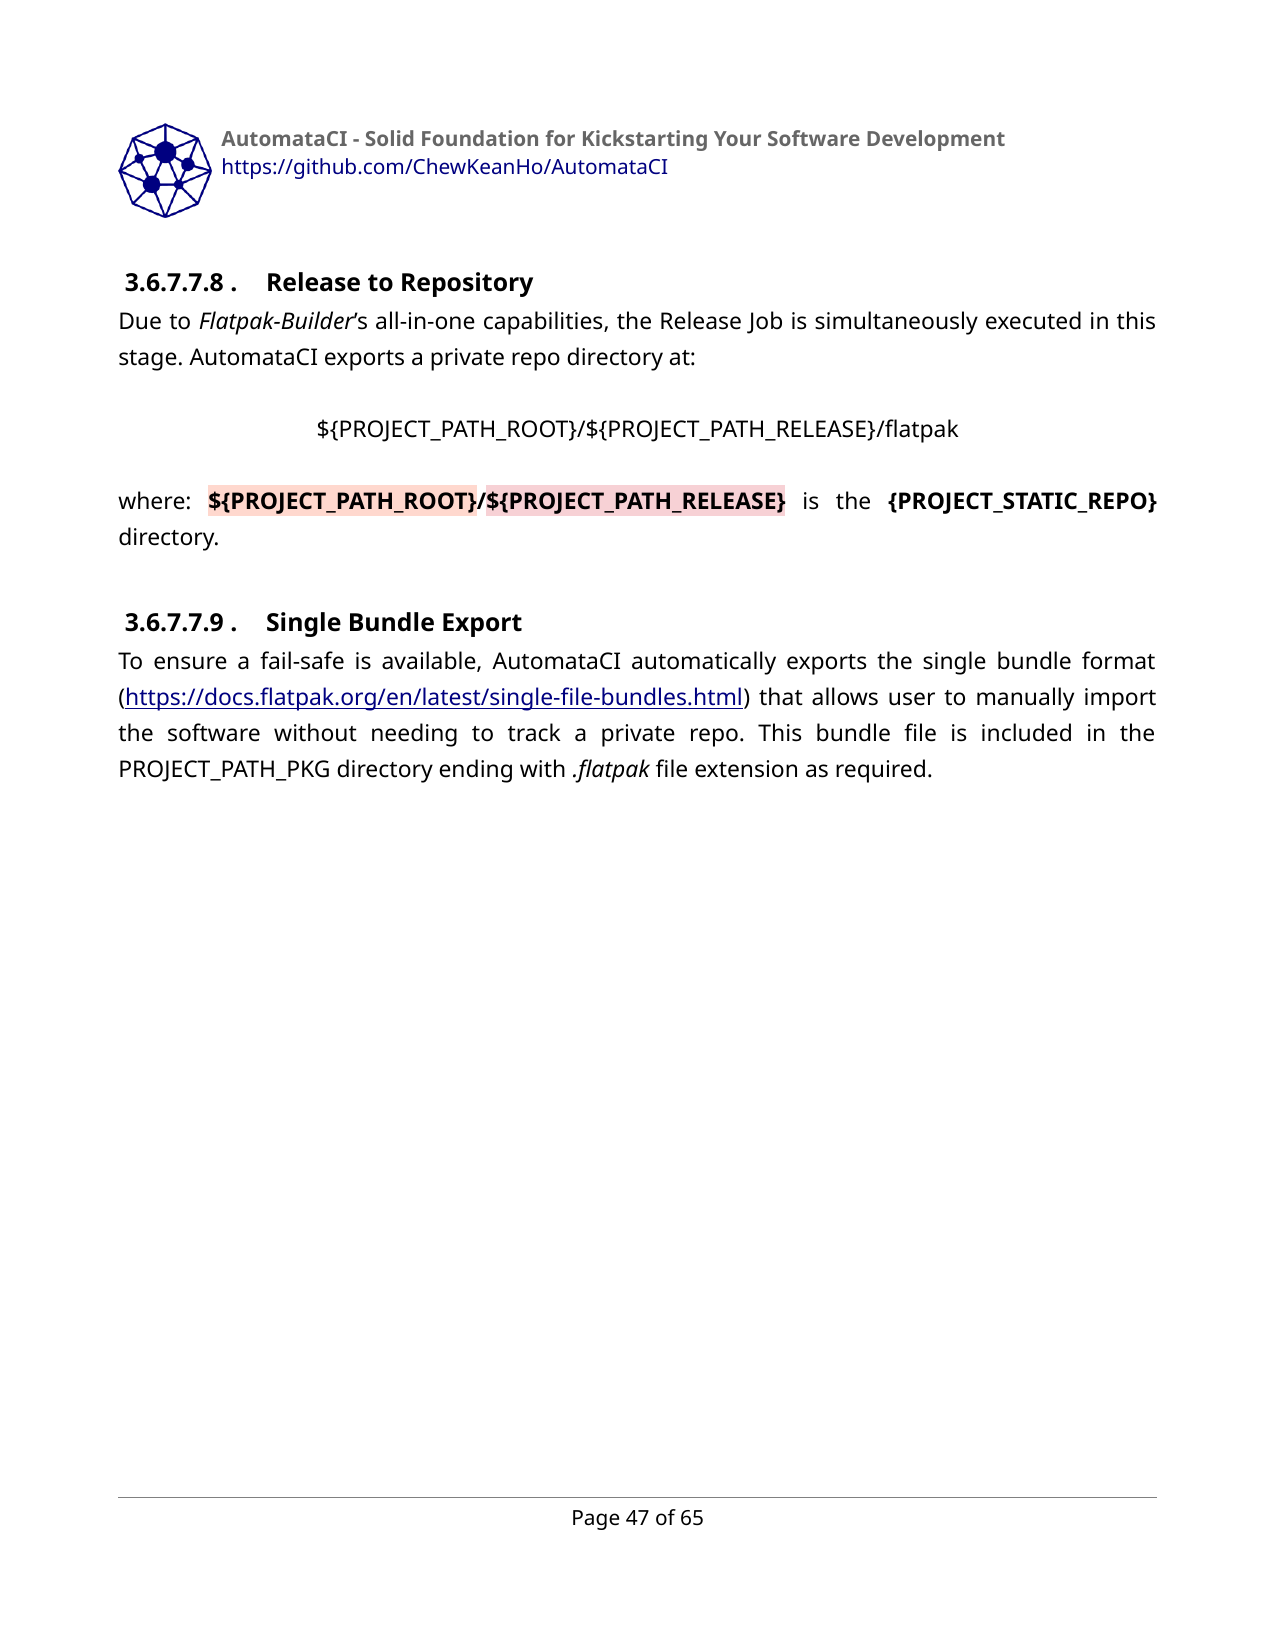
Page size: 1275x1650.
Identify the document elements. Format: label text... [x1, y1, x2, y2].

text ${PROJECT_PATH_ROOT}/${PROJECT_PATH_RELEASE}/flatpak [118, 413, 1157, 444]
subtitle Single Bundle Export [118, 605, 1157, 639]
text To ensure a fail-safe is available, AutomataCI automatically exports the single bundle format (https://docs.flatpak.org/en/latest/single-file-bundles.html) that allows user to manually import the software without needing to track a private repo. This bundle file is included in the PROJECT_PATH_PKG directory ending with .flatpak file extension as required. [118, 645, 1157, 784]
subtitle Release to Repository [118, 265, 1157, 299]
picture [118, 123, 212, 218]
text where: ${PROJECT_PATH_ROOT}/${PROJECT_PATH_RELEASE} is the {PROJECT_STATIC_REPO} directory. [118, 485, 1157, 552]
text Due to Flatpak-Builder’s all-in-one capabilities, the Release Job is simultaneously executed in this stage. AutomataCI exports a private repo directory at: [118, 305, 1157, 372]
